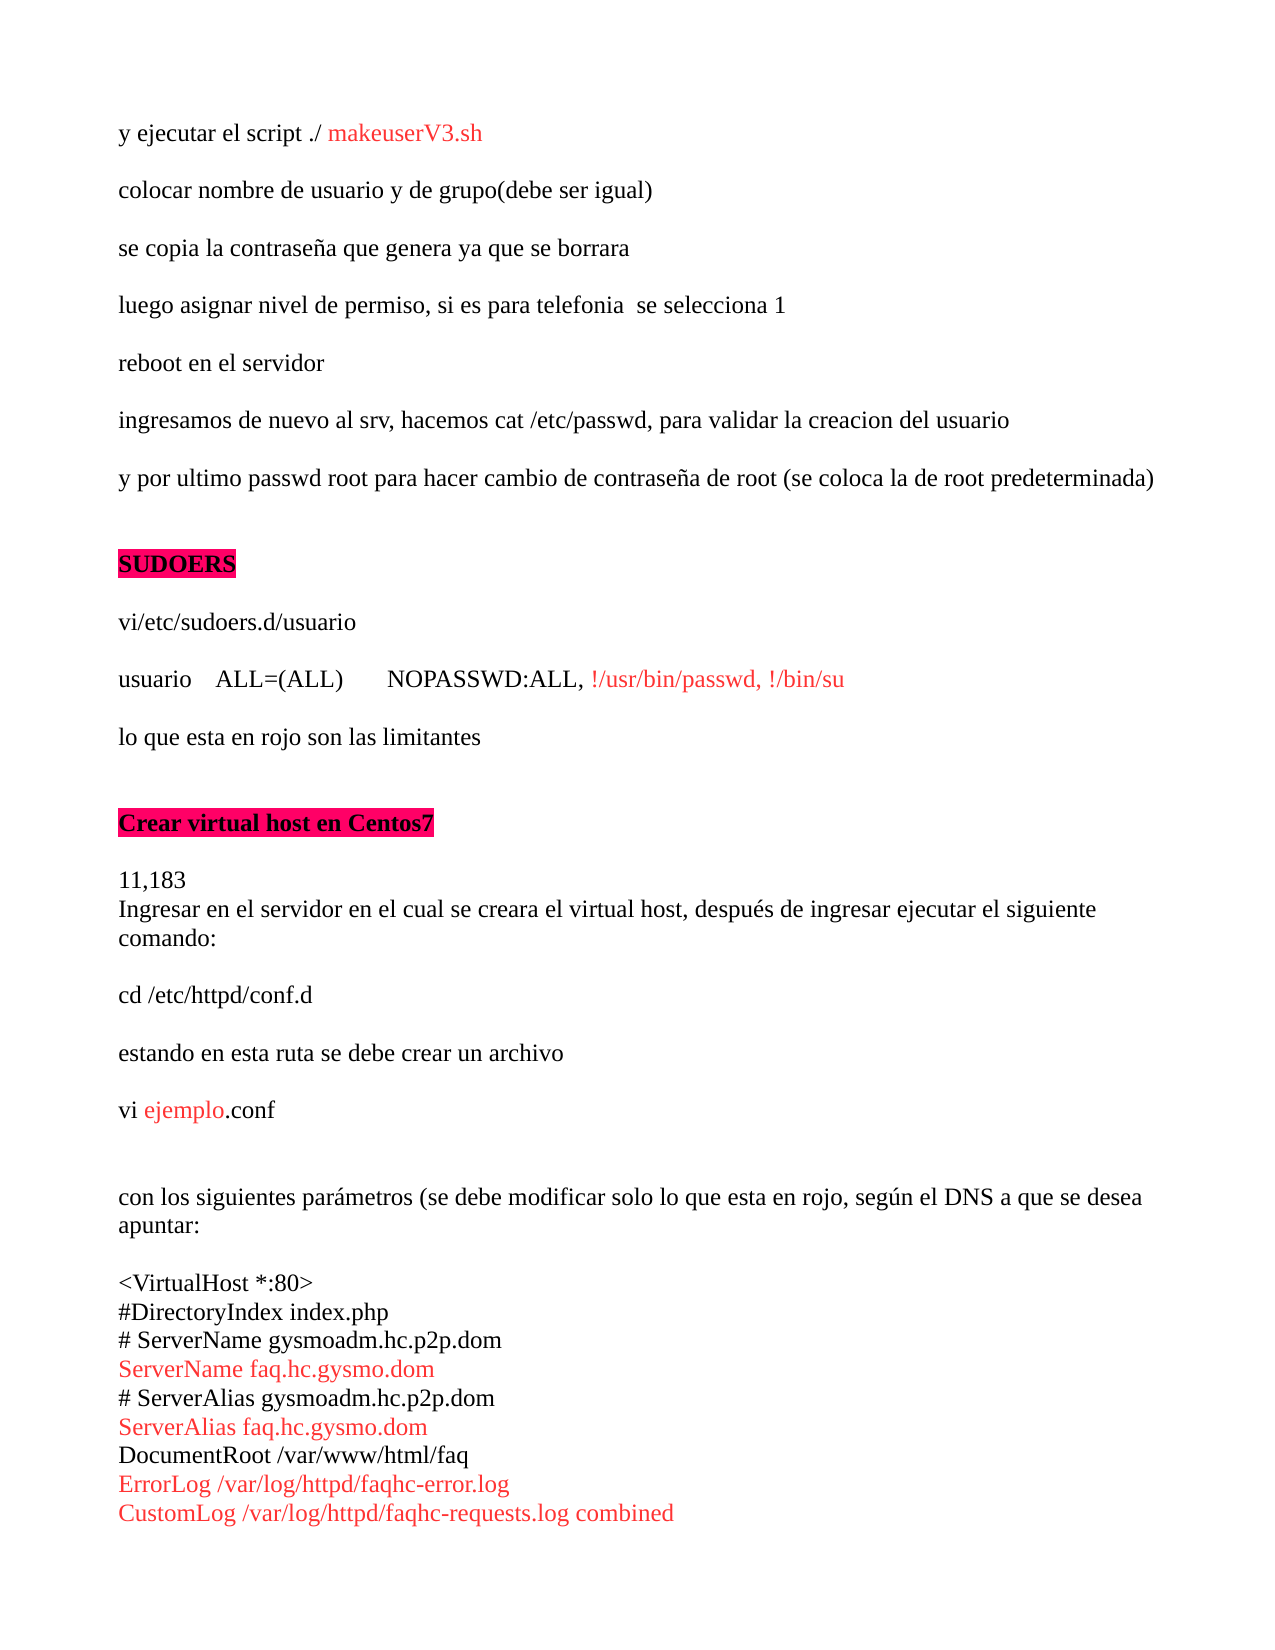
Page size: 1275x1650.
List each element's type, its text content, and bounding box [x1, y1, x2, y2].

text 11,183 [118, 866, 1157, 894]
text #DirectoryIndex index.php [118, 1297, 1157, 1326]
text ErrorLog /var/log/httpd/faqhc-error.log [118, 1469, 1157, 1498]
text lo que esta en rojo son las limitantes [118, 722, 1157, 751]
text y ejecutar el script ./ makeuserV3.sh [118, 118, 1157, 147]
text usuario ALL=(ALL) NOPASSWD:ALL, !/usr/bin/passwd, !/bin/su [118, 664, 1157, 693]
text colocar nombre de usuario y de grupo(debe ser igual) [118, 176, 1157, 204]
text ingresamos de nuevo al srv, hacemos cat /etc/passwd, para validar la creacion del usuario [118, 406, 1157, 434]
text ServerName faq.hc.gysmo.dom [118, 1354, 1157, 1383]
text CustomLog /var/log/httpd/faqhc-requests.log combined [118, 1498, 1157, 1527]
text Crear virtual host en Centos7 [118, 808, 1157, 837]
text # ServerName gysmoadm.hc.p2p.dom [118, 1326, 1157, 1354]
text ServerAlias faq.hc.gysmo.dom [118, 1412, 1157, 1441]
text DocumentRoot /var/www/html/faq [118, 1441, 1157, 1469]
text con los siguientes parámetros (se debe modificar solo lo que esta en rojo, según el DNS a que se desea apuntar: [118, 1182, 1157, 1239]
text SUDOERS [118, 549, 1157, 578]
text # ServerAlias gysmoadm.hc.p2p.dom [118, 1383, 1157, 1412]
text <VirtualHost *:80> [118, 1268, 1157, 1297]
text y por ultimo passwd root para hacer cambio de contraseña de root (se coloca la de root predeterminada) [118, 463, 1157, 492]
text vi ejemplo.conf [118, 1096, 1157, 1124]
text vi/etc/sudoers.d/usuario [118, 607, 1157, 636]
text luego asignar nivel de permiso, si es para telefonia se selecciona 1 [118, 291, 1157, 319]
text reboot en el servidor [118, 348, 1157, 377]
text Ingresar en el servidor en el cual se creara el virtual host, después de ingresar ejecutar el siguiente comando: [118, 894, 1157, 952]
text cd /etc/httpd/conf.d [118, 981, 1157, 1009]
text se copia la contraseña que genera ya que se borrara [118, 233, 1157, 262]
text estando en esta ruta se debe crear un archivo [118, 1038, 1157, 1067]
